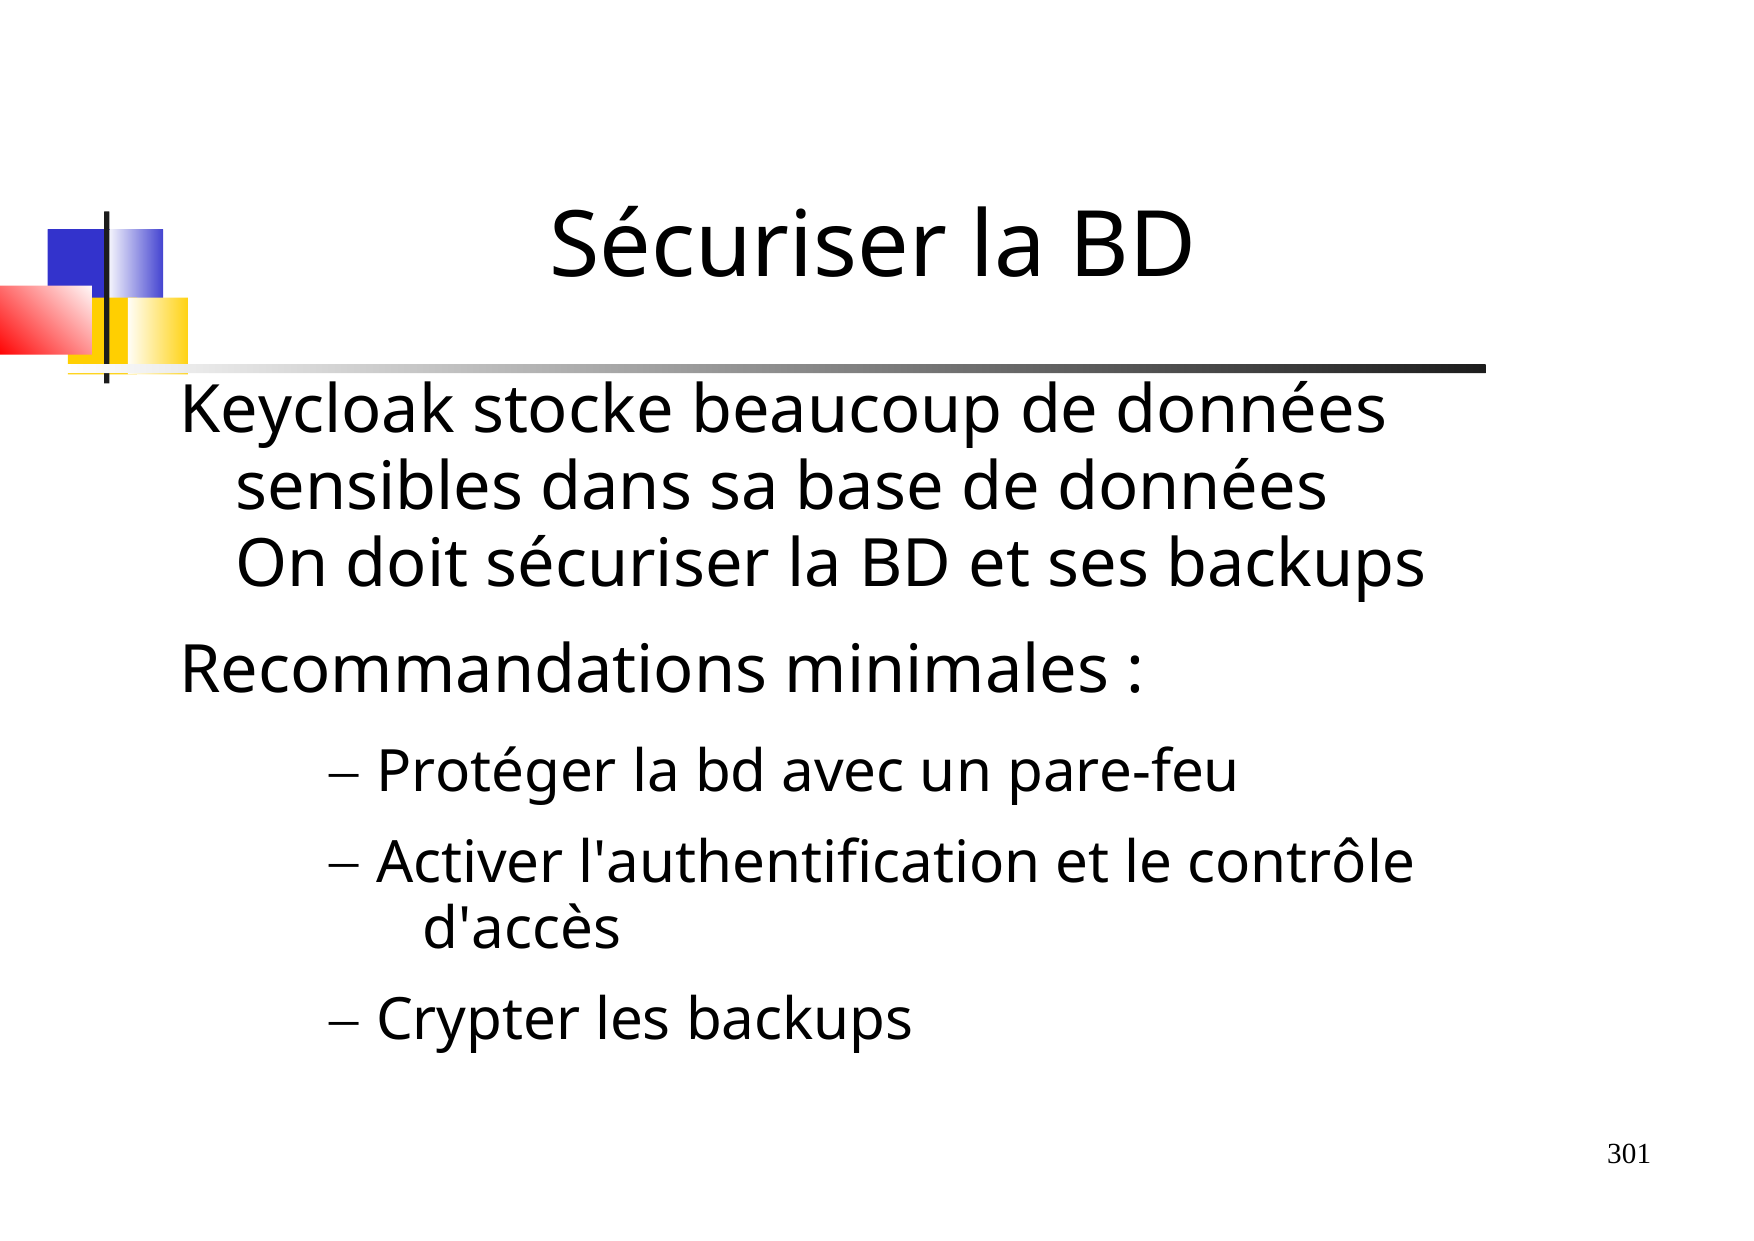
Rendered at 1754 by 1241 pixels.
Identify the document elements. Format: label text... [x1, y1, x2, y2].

list Keycloak stocke beaucoup de données sensibles dans sa base de données On doit sécuriser la BD et ses backups Recommandations minimales : Protéger la bd avec un pare-feu Activer l'authentification et le contrôle d'accès Crypter les backups [179, 371, 1567, 1091]
title Sécuriser la BD [179, 139, 1567, 351]
